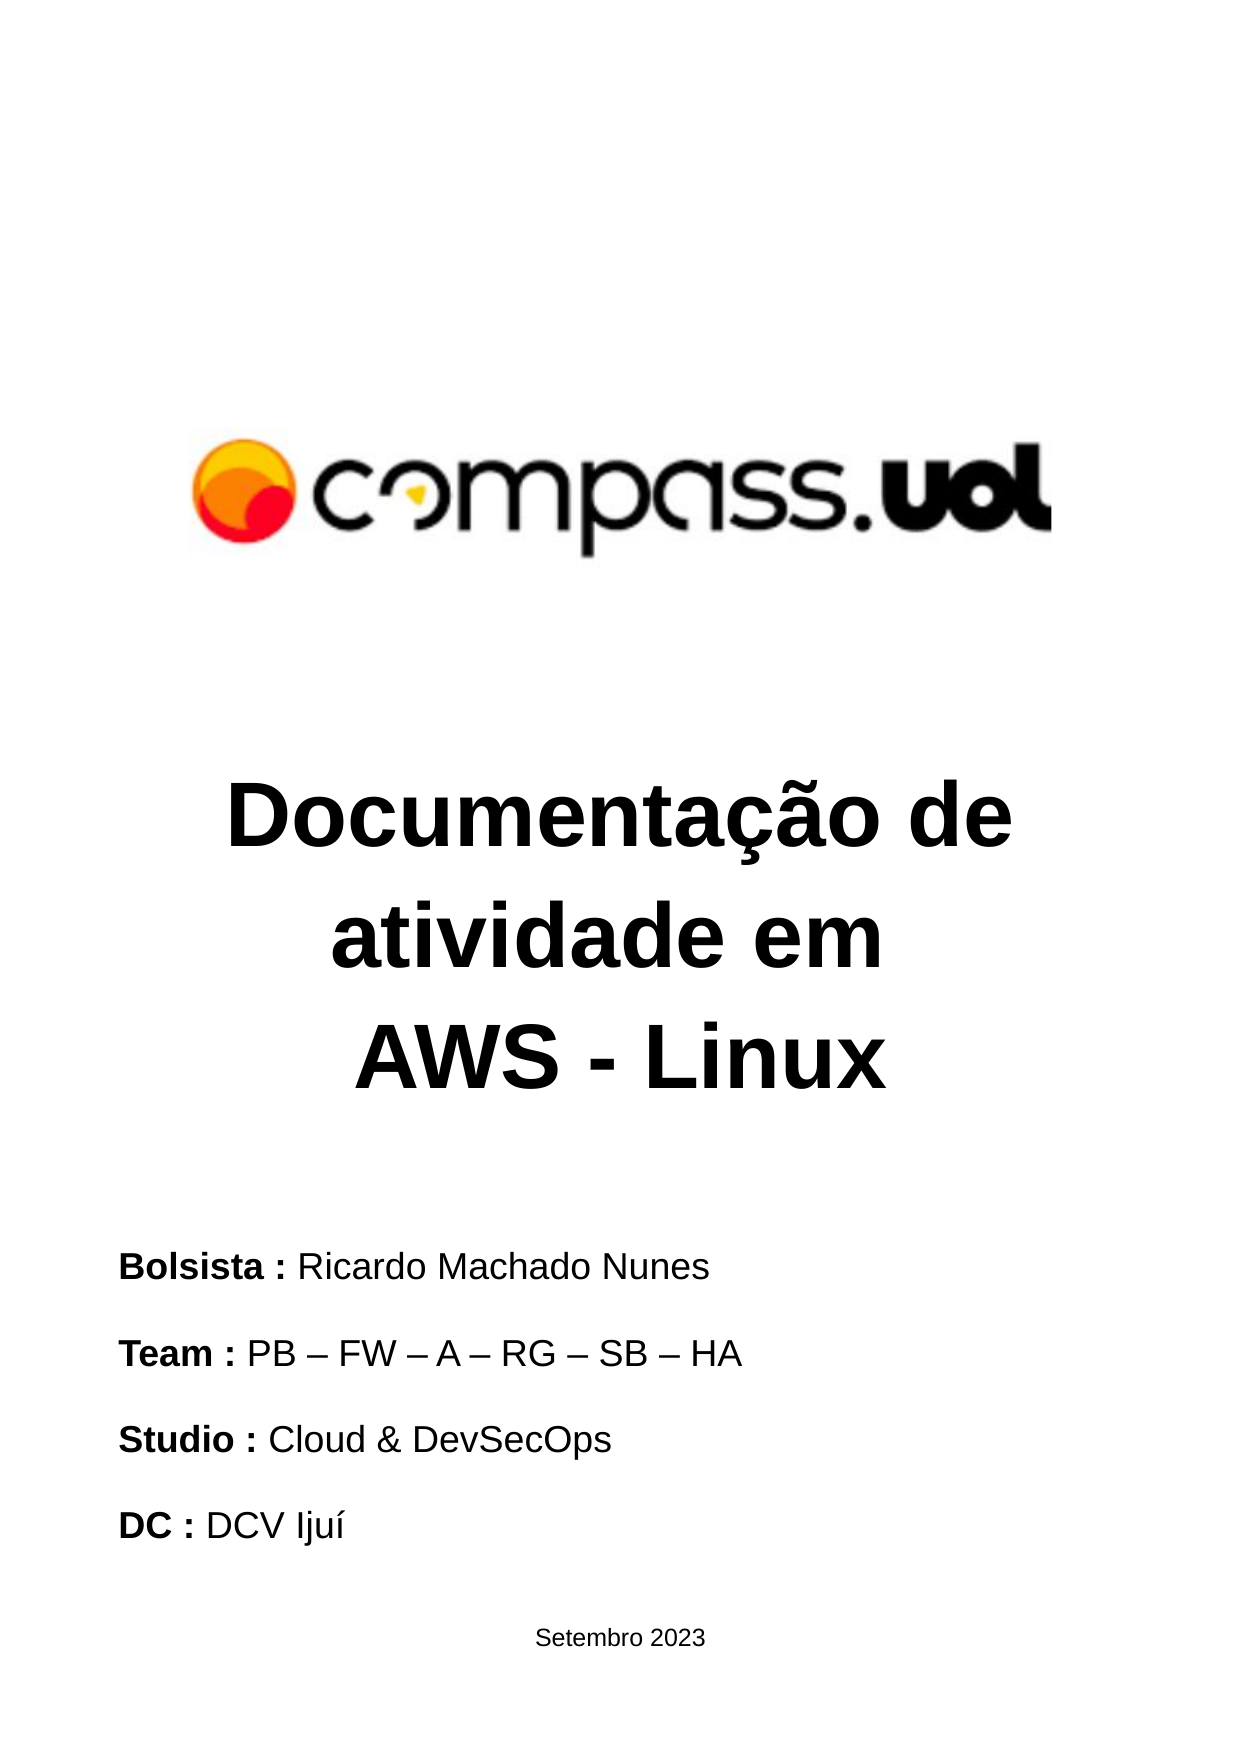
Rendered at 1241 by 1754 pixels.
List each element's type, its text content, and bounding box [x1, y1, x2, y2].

text Documentação de atividade em [118, 760, 1122, 987]
picture [188, 329, 1052, 666]
text Bolsista : Ricardo Machado Nunes [118, 1244, 1122, 1288]
text Setembro 2023 [118, 1623, 1122, 1651]
text AWS - Linux [118, 1002, 1122, 1108]
text Studio : Cloud & DevSecOps [118, 1417, 1122, 1460]
text Team : PB – FW – A – RG – SB – HA [118, 1331, 1122, 1374]
text DC : DCV Ijuí [118, 1503, 1122, 1546]
